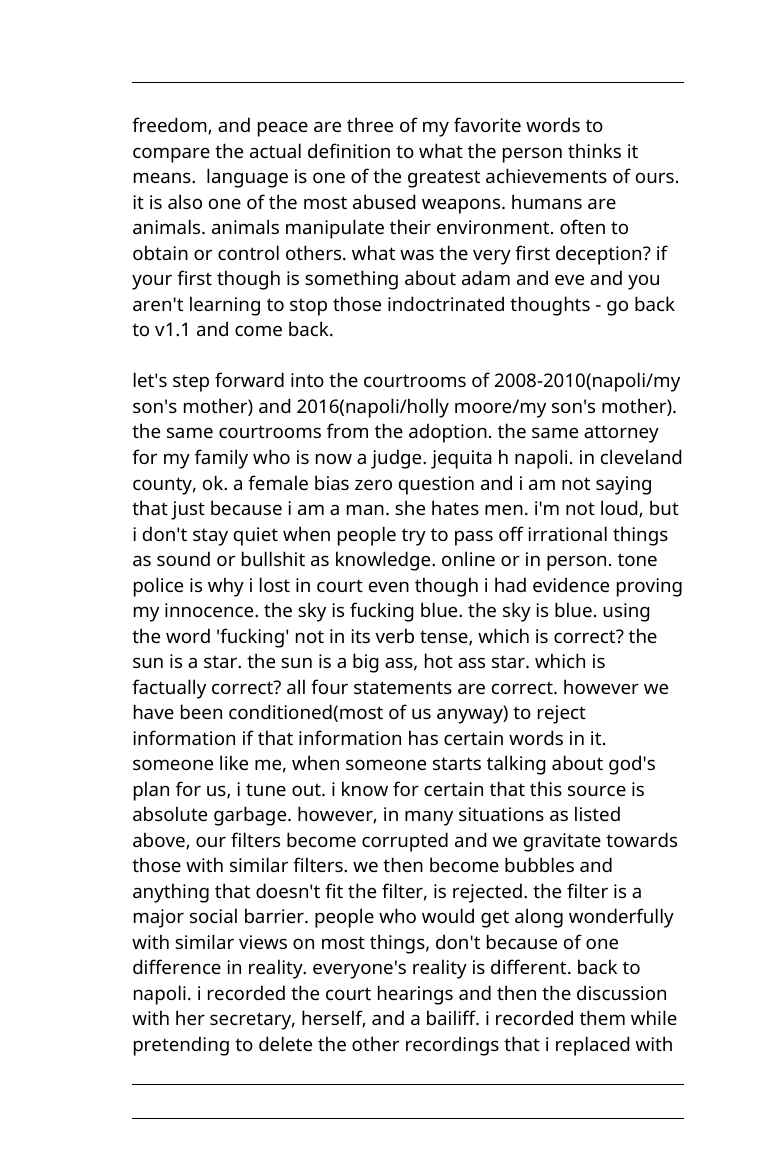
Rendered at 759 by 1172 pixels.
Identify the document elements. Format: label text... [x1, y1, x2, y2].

text freedom, and peace are three of my favorite words to compare the actual definition to what the person thinks it means. language is one of the greatest achievements of ours. it is also one of the most abused weapons. humans are animals. animals manipulate their environment. often to obtain or control others. what was the very first deception? if your first though is something about adam and eve and you aren't learning to stop those indoctrinated thoughts - go back to v1.1 and come back. let's step forward into the courtrooms of 2008-2010(napoli/my son's mother) and 2016(napoli/holly moore/my son's mother). the same courtrooms from the adoption. the same attorney for my family who is now a judge. jequita h napoli. in cleveland county, ok. a female bias zero question and i am not saying that just because i am a man. she hates men. i'm not loud, but i don't stay quiet when people try to pass off irrational things as sound or bullshit as knowledge. online or in person. tone police is why i lost in court even though i had evidence proving my innocence. the sky is fucking blue. the sky is blue. using the word 'fucking' not in its verb tense, which is correct? the sun is a star. the sun is a big ass, hot ass star. which is factually correct? all four statements are correct. however we have been conditioned(most of us anyway) to reject information if that information has certain words in it. someone like me, when someone starts talking about god's plan for us, i tune out. i know for certain that this source is absolute garbage. however, in many situations as listed above, our filters become corrupted and we gravitate towards those with similar filters. we then become bubbles and anything that doesn't fit the filter, is rejected. the filter is a major social barrier. people who would get along wonderfully with similar views on most things, don't because of one difference in reality. everyone's reality is different. back to napoli. i recorded the court hearings and then the discussion with her secretary, herself, and a bailiff. i recorded them while pretending to delete the other recordings that i replaced with [132, 112, 684, 1057]
